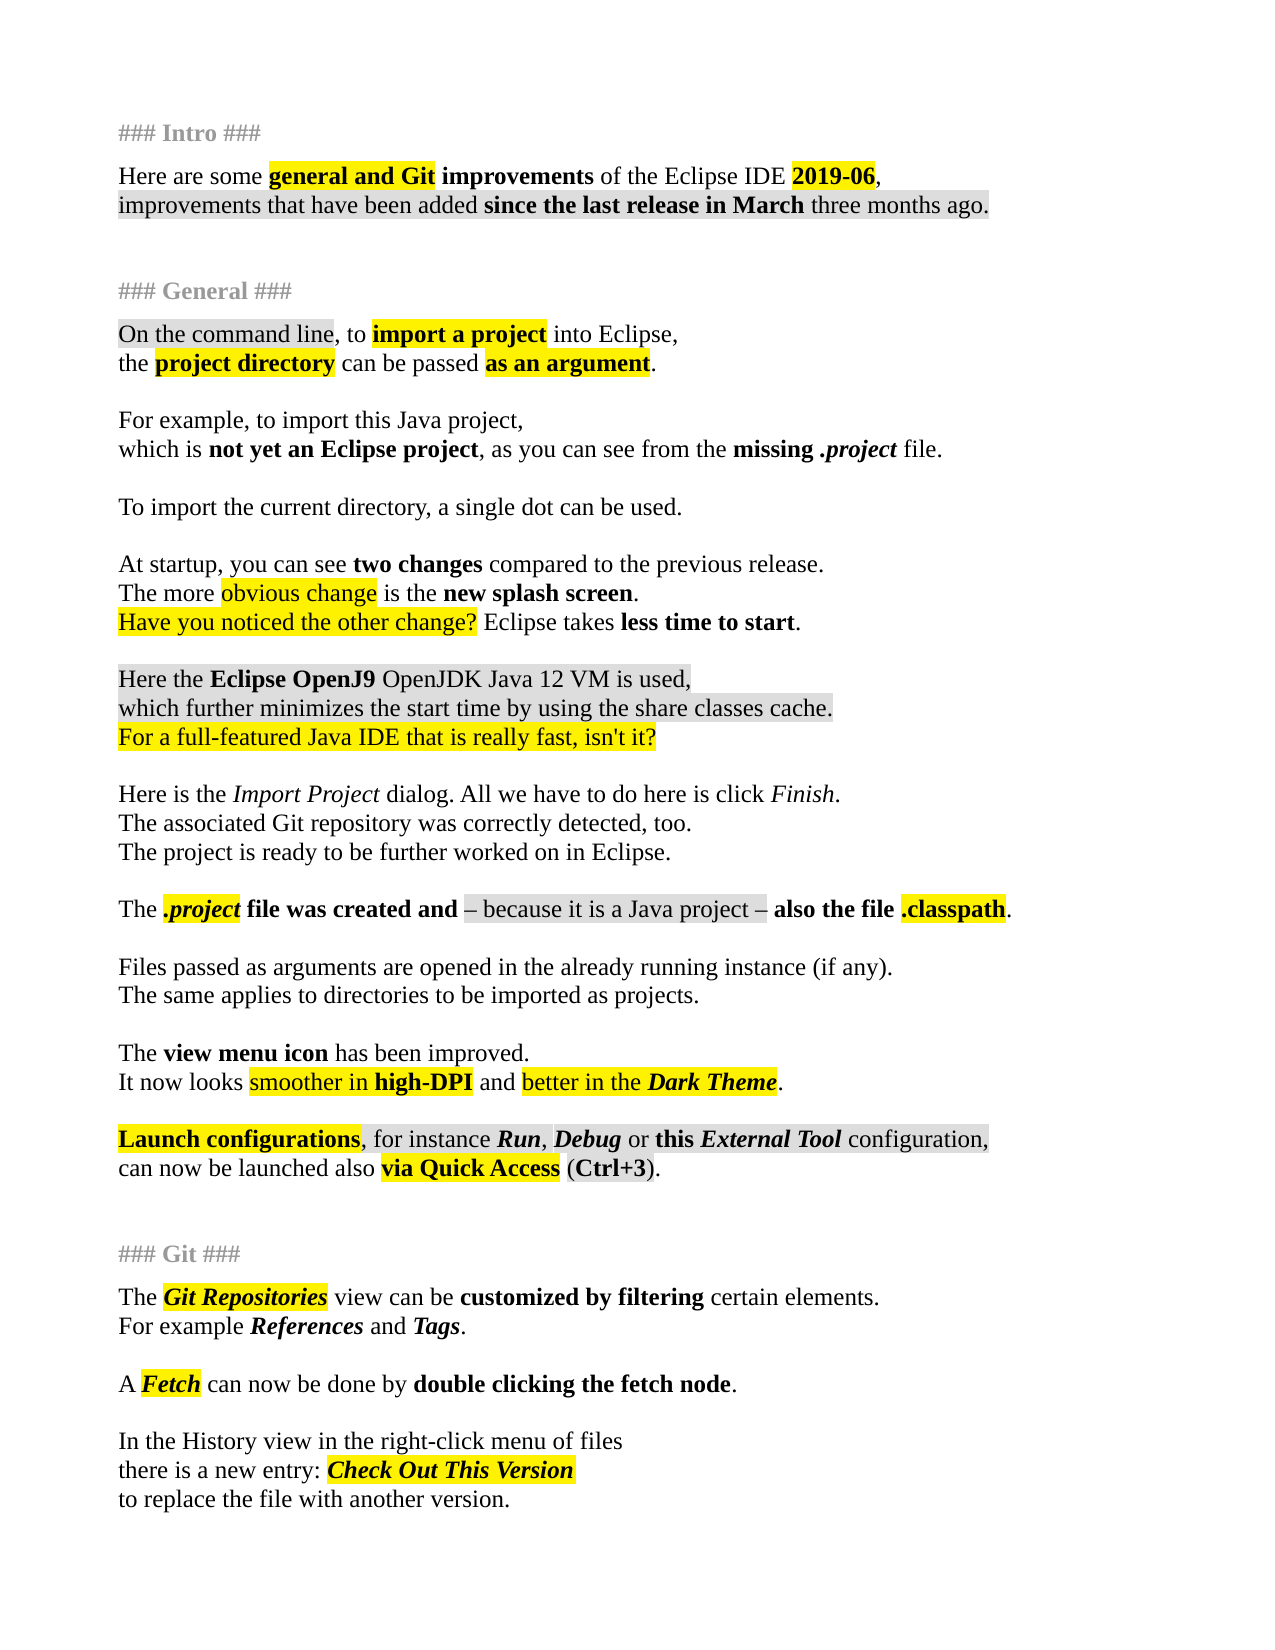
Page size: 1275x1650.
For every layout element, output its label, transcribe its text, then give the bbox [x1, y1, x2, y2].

text ### Git ### [118, 1239, 1157, 1268]
text At startup, you can see two changes compared to the previous release. [118, 549, 1157, 578]
text For a full-featured Java IDE that is really fast, isn't it? [118, 722, 1157, 751]
text ### Intro ### [118, 118, 1157, 147]
text to replace the file with another version. [118, 1484, 1157, 1512]
text For example, to import this Java project, [118, 406, 1157, 434]
text which is not yet an Eclipse project, as you can see from the missing .project file. [118, 434, 1157, 463]
text The same applies to directories to be imported as projects. [118, 981, 1157, 1009]
text ### General ### [118, 276, 1157, 305]
text In the History view in the right-click menu of files [118, 1426, 1157, 1455]
text Here are some general and Git improvements of the Eclipse IDE 2019-06, [118, 161, 1157, 190]
text On the command line, to import a project into Eclipse, [118, 319, 1157, 348]
text The Git Repositories view can be customized by filtering certain elements. [118, 1282, 1157, 1311]
text improvements that have been added since the last release in March three months ago. [118, 190, 1157, 219]
text there is a new entry: Check Out This Version [118, 1455, 1157, 1484]
text A Fetch can now be done by double clicking the fetch node. [118, 1369, 1157, 1397]
text Launch configurations, for instance Run, Debug or this External Tool configuration, [118, 1124, 1157, 1153]
text The associated Git repository was correctly detected, too. [118, 808, 1157, 837]
text It now looks smoother in high-DPI and better in the Dark Theme. [118, 1067, 1157, 1096]
text For example References and Tags. [118, 1311, 1157, 1340]
text which further minimizes the start time by using the share classes cache. [118, 693, 1157, 722]
text the project directory can be passed as an argument. [118, 348, 1157, 377]
text can now be launched also via Quick Access (Ctrl+3). [118, 1153, 1157, 1182]
text Here the Eclipse OpenJ9 OpenJDK Java 12 VM is used, [118, 664, 1157, 693]
text Have you noticed the other change? Eclipse takes less time to start. [118, 607, 1157, 636]
text The project is ready to be further worked on in Eclipse. [118, 837, 1157, 866]
text Files passed as arguments are opened in the already running instance (if any). [118, 952, 1157, 981]
text To import the current directory, a single dot can be used. [118, 492, 1157, 521]
text Here is the Import Project dialog. All we have to do here is click Finish. [118, 779, 1157, 808]
text The .project file was created and – because it is a Java project – also the file .classpath. [118, 894, 1157, 923]
text The view menu icon has been improved. [118, 1038, 1157, 1067]
text The more obvious change is the new splash screen. [118, 578, 1157, 607]
